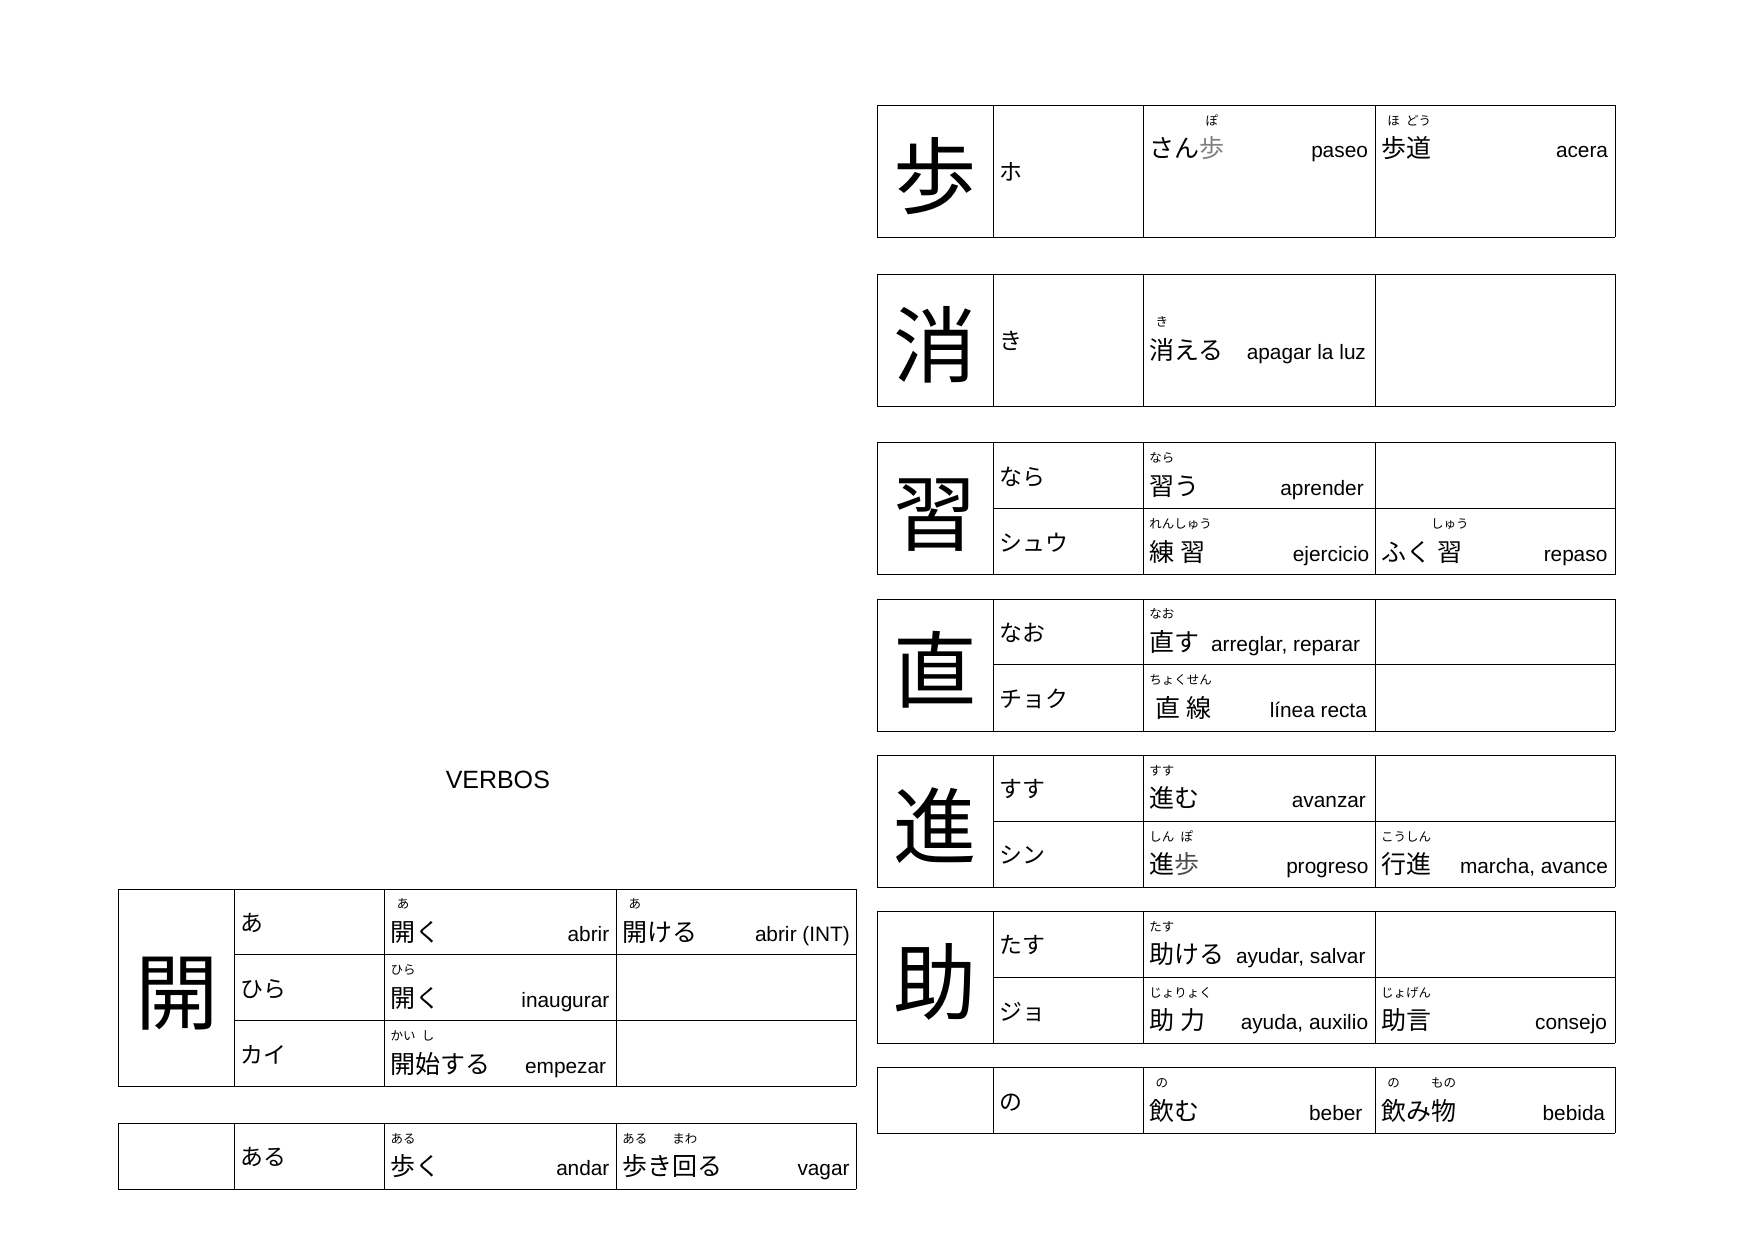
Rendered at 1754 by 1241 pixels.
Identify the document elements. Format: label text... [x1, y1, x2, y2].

table_cell [617, 1021, 856, 1086]
table_cell 助じょ力りょく ayuda, auxilio [1144, 978, 1375, 1043]
table_header すす [994, 756, 1143, 821]
table_cell [1376, 665, 1615, 731]
table_header あ [235, 890, 384, 954]
table_header たす [994, 912, 1143, 977]
table_header [119, 1124, 234, 1189]
table_header なお [994, 600, 1143, 664]
table_header [1376, 756, 1615, 821]
table_header 消きえる apagar la luz [1144, 275, 1375, 406]
table_header 進 [878, 756, 993, 887]
table_header [878, 1068, 993, 1133]
text VERBOS [118, 765, 877, 793]
table_header [1376, 275, 1615, 406]
table_header なら [994, 443, 1143, 508]
table_header 飲のみ物もの bebida [1376, 1068, 1615, 1133]
table_cell 開ひらく inaugurar [385, 955, 616, 1020]
table_header [1376, 912, 1615, 977]
table_header 歩あるき回まわる vagar [617, 1124, 856, 1189]
table_header 消 [878, 275, 993, 406]
table_cell 直ちょく線せん línea recta [1144, 665, 1375, 731]
table_header き [994, 275, 1143, 406]
table_header 開 [119, 890, 234, 1086]
table_header 直なおす arreglar, reparar [1144, 600, 1375, 664]
table_header 飲のむ beber [1144, 1068, 1375, 1133]
table_cell さん歩ぽ paseo [1144, 106, 1375, 237]
table_cell シン [994, 822, 1143, 887]
table_cell シュウ [994, 509, 1143, 574]
table_cell 行こう進しん marcha, avance [1376, 822, 1615, 887]
table_header 歩あるく andar [385, 1124, 616, 1189]
table_header [1376, 443, 1615, 508]
table_cell カイ [235, 1021, 384, 1086]
table_header 直 [878, 600, 993, 731]
table_header 習 [878, 443, 993, 574]
table_header の [994, 1068, 1143, 1133]
table_cell ホ [994, 106, 1143, 237]
table_cell ひら [235, 955, 384, 1020]
table_cell チョク [994, 665, 1143, 731]
table_cell [617, 955, 856, 1020]
table_cell ふく習しゅう repaso [1376, 509, 1615, 574]
table_cell 進しん歩ぽ progreso [1144, 822, 1375, 887]
table_header ある [235, 1124, 384, 1189]
table_cell 歩ほ道どう acera [1376, 106, 1615, 237]
table_header [1376, 600, 1615, 664]
table_cell 助じょ言げん consejo [1376, 978, 1615, 1043]
table_cell 開かい始しする empezar [385, 1021, 616, 1086]
table_header 進すすむ avanzar [1144, 756, 1375, 821]
table_cell 練れん習しゅう ejercicio [1144, 509, 1375, 574]
table_header 歩 [878, 106, 993, 237]
table_header 開あける abrir (INT) [617, 890, 856, 954]
table_header 助たすける ayudar, salvar [1144, 912, 1375, 977]
table_header 習ならう aprender [1144, 443, 1375, 508]
table_cell ジョ [994, 978, 1143, 1043]
table_header 開あく abrir [385, 890, 616, 954]
table_header 助 [878, 912, 993, 1043]
